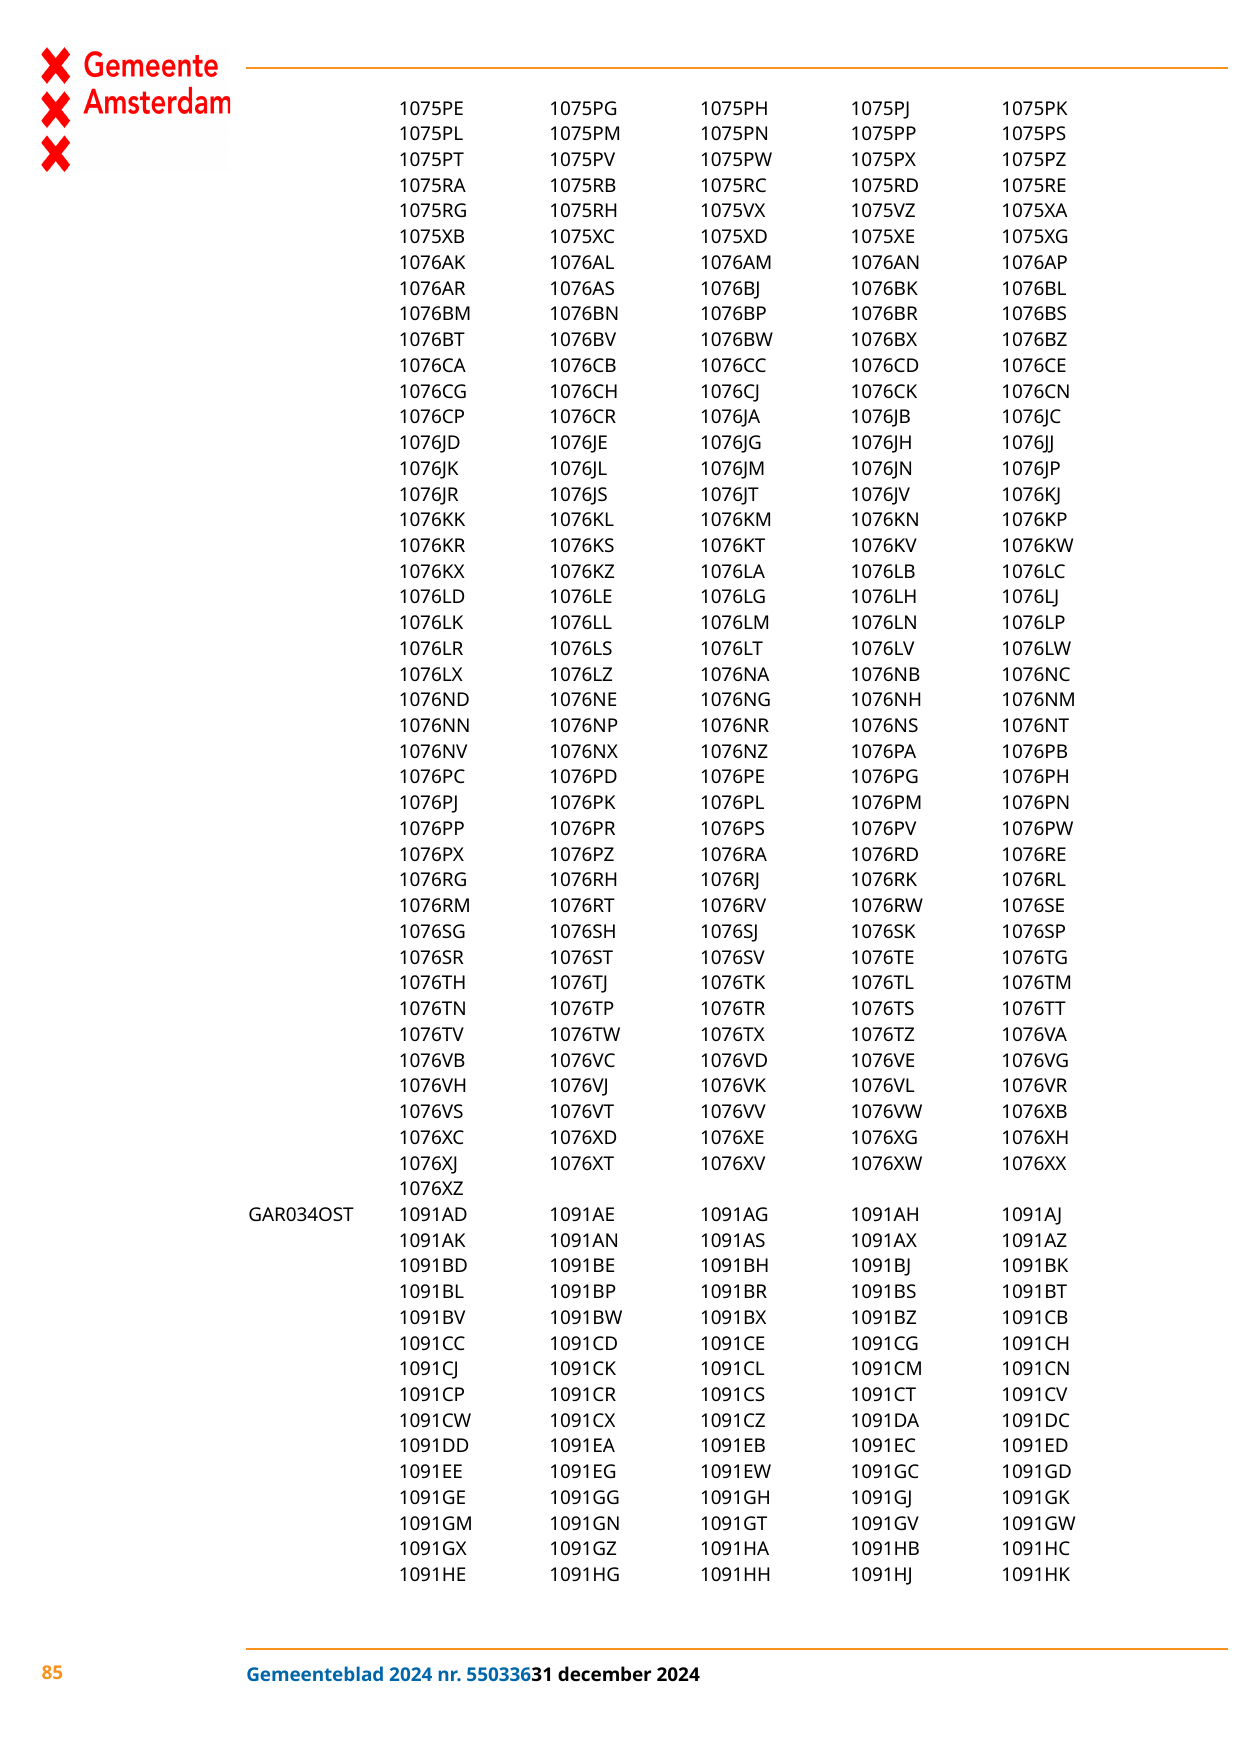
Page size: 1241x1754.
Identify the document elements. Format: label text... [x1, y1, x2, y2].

table_cell 1076ST [549, 944, 700, 969]
table_cell 1076VE [850, 1047, 1001, 1072]
table_cell 1076NX [549, 738, 700, 764]
table_cell 1091CT [850, 1381, 1001, 1407]
table_cell 1076TT [1001, 995, 1152, 1021]
table_cell 1076SV [700, 944, 850, 969]
table_cell [248, 764, 398, 789]
table_cell [248, 1433, 398, 1458]
table_cell 1091BD [399, 1253, 549, 1278]
table_cell 1076XW [850, 1150, 1001, 1175]
table_cell 1076KR [399, 532, 549, 558]
table_cell 1075PK [1001, 95, 1152, 121]
table_cell 1076XH [1001, 1124, 1152, 1150]
table_cell 1076CA [399, 352, 549, 378]
table_cell 1076KX [399, 558, 549, 584]
table_cell 1076VT [549, 1098, 700, 1124]
table_cell 1091HH [700, 1561, 850, 1587]
table_cell 1076CB [549, 352, 700, 378]
table_cell 1076PC [399, 764, 549, 789]
table_cell 1076TW [549, 1021, 700, 1047]
table_cell 1091CH [1001, 1330, 1152, 1356]
table_cell 1091GN [549, 1510, 700, 1536]
table_cell 1091CC [399, 1330, 549, 1356]
table_cell 1091CZ [700, 1407, 850, 1433]
table_cell [248, 1047, 398, 1072]
table_cell [248, 918, 398, 944]
table_cell 1091DC [1001, 1407, 1152, 1433]
table_cell 1076AL [549, 249, 700, 275]
table_cell 1076BR [850, 301, 1001, 326]
table_cell [248, 1536, 398, 1561]
table_cell 1091BZ [850, 1304, 1001, 1330]
table_cell 1091GZ [549, 1536, 700, 1561]
table_cell 1076VC [549, 1047, 700, 1072]
table_cell 1076RG [399, 867, 549, 892]
table_cell [248, 1304, 398, 1330]
table_cell [248, 1021, 398, 1047]
table_cell [248, 558, 398, 584]
table_cell 1076SJ [700, 918, 850, 944]
table_cell 1075PS [1001, 121, 1152, 146]
table_cell [248, 1459, 398, 1484]
table_cell 1091AD [399, 1201, 549, 1227]
table_cell GAR034OST [248, 1201, 398, 1227]
table_cell 1076LG [700, 584, 850, 609]
table_cell 1076PA [850, 738, 1001, 764]
table_cell 1091CJ [399, 1356, 549, 1381]
table_cell [248, 893, 398, 918]
table_cell 1075PX [850, 146, 1001, 172]
table_cell 1076PG [850, 764, 1001, 789]
table_cell 1076AR [399, 275, 549, 301]
table_cell [248, 1484, 398, 1510]
table_cell 1075PT [399, 146, 549, 172]
table_cell [248, 1253, 398, 1278]
table_cell [248, 95, 398, 121]
table_cell 1076LM [700, 609, 850, 635]
table_cell 1091BX [700, 1304, 850, 1330]
table_cell 1091GW [1001, 1510, 1152, 1536]
table_cell 1076PV [850, 815, 1001, 841]
table_cell 1091BS [850, 1278, 1001, 1304]
table_cell 1076RA [700, 841, 850, 867]
table_cell 1076PZ [549, 841, 700, 867]
table_cell 1091BR [700, 1278, 850, 1304]
table_cell 1076PL [700, 790, 850, 815]
table_cell 1076BX [850, 326, 1001, 352]
table_cell 1076LL [549, 609, 700, 635]
table_cell 1076KM [700, 506, 850, 532]
table_cell 1076TE [850, 944, 1001, 969]
table_cell 1091AS [700, 1227, 850, 1253]
table_cell 1076BN [549, 301, 700, 326]
table_cell [248, 121, 398, 146]
table_cell 1076JM [700, 455, 850, 481]
table_cell 1076JR [399, 481, 549, 506]
table_cell 1076LJ [1001, 584, 1152, 609]
table_cell 1076NE [549, 687, 700, 712]
table_cell 1076BJ [700, 275, 850, 301]
table_cell 1076TG [1001, 944, 1152, 969]
table_cell 1091EB [700, 1433, 850, 1458]
table_cell 1076JE [549, 429, 700, 455]
table_cell 1076XV [700, 1150, 850, 1175]
table_cell 1091EW [700, 1459, 850, 1484]
table_cell 1076LW [1001, 635, 1152, 661]
table_cell 1075PV [549, 146, 700, 172]
table_cell 1091CP [399, 1381, 549, 1407]
table_cell 1076SG [399, 918, 549, 944]
table_cell 1091GK [1001, 1484, 1152, 1510]
table_cell 1076PB [1001, 738, 1152, 764]
table_cell 1076PE [700, 764, 850, 789]
table_cell [248, 970, 398, 995]
table_cell 1091CX [549, 1407, 700, 1433]
table_cell 1076NM [1001, 687, 1152, 712]
table_cell 1076PK [549, 790, 700, 815]
table_cell [850, 1175, 1001, 1201]
table_cell 1091HG [549, 1561, 700, 1587]
table_cell 1076PS [700, 815, 850, 841]
table_cell 1091BW [549, 1304, 700, 1330]
table_cell 1076LA [700, 558, 850, 584]
table_cell [248, 635, 398, 661]
table_cell 1076KK [399, 506, 549, 532]
table_cell 1076BT [399, 326, 549, 352]
table_cell 1076CN [1001, 378, 1152, 403]
table_cell 1091HC [1001, 1536, 1152, 1561]
table_cell 1076VS [399, 1098, 549, 1124]
table_cell 1091CB [1001, 1304, 1152, 1330]
table_cell [248, 1561, 398, 1587]
table_cell 1076XJ [399, 1150, 549, 1175]
table_cell 1091DD [399, 1433, 549, 1458]
table_cell 1076RH [549, 867, 700, 892]
table_cell [248, 712, 398, 738]
table_cell 1091BV [399, 1304, 549, 1330]
table_cell 1076JA [700, 404, 850, 429]
table_cell 1076NP [549, 712, 700, 738]
table_cell 1091AK [399, 1227, 549, 1253]
table_cell [248, 275, 398, 301]
table_cell 1076TN [399, 995, 549, 1021]
table_cell 1075PJ [850, 95, 1001, 121]
table_cell 1075RC [700, 172, 850, 198]
table_cell 1076LV [850, 635, 1001, 661]
table_cell 1076SK [850, 918, 1001, 944]
table_cell 1076VG [1001, 1047, 1152, 1072]
table_cell 1076XZ [399, 1175, 549, 1201]
table_cell 1076AM [700, 249, 850, 275]
table_cell 1076JJ [1001, 429, 1152, 455]
table_cell 1091HK [1001, 1561, 1152, 1587]
table_cell 1076TX [700, 1021, 850, 1047]
table_cell [248, 506, 398, 532]
table_cell 1076CC [700, 352, 850, 378]
table_cell [248, 609, 398, 635]
table_cell [248, 1356, 398, 1381]
table_cell 1076RK [850, 867, 1001, 892]
table_cell [248, 532, 398, 558]
table_cell 1076TH [399, 970, 549, 995]
table_cell [248, 326, 398, 352]
table_cell [248, 1510, 398, 1536]
table_cell 1076NB [850, 661, 1001, 687]
table_cell 1076LB [850, 558, 1001, 584]
table_cell 1075XD [700, 224, 850, 249]
table_cell [248, 1330, 398, 1356]
table_cell 1091EG [549, 1459, 700, 1484]
table_cell 1076VA [1001, 1021, 1152, 1047]
table_cell 1076NA [700, 661, 850, 687]
table_cell 1076KZ [549, 558, 700, 584]
table_cell [248, 944, 398, 969]
table_cell 1076NN [399, 712, 549, 738]
table_cell [248, 738, 398, 764]
table_cell 1091AJ [1001, 1201, 1152, 1227]
table_cell 1076TL [850, 970, 1001, 995]
table_cell 1076JP [1001, 455, 1152, 481]
table_cell 1076VK [700, 1073, 850, 1098]
table_cell 1076PP [399, 815, 549, 841]
table_cell 1076TM [1001, 970, 1152, 995]
table_cell 1076KV [850, 532, 1001, 558]
table_cell 1076NH [850, 687, 1001, 712]
table_cell [248, 172, 398, 198]
table_cell 1091AX [850, 1227, 1001, 1253]
table_cell 1091AZ [1001, 1227, 1152, 1253]
table_cell 1076KL [549, 506, 700, 532]
table_cell 1076NR [700, 712, 850, 738]
table_cell 1075XC [549, 224, 700, 249]
table_cell 1076VW [850, 1098, 1001, 1124]
table_cell 1091AG [700, 1201, 850, 1227]
table_cell 1076PN [1001, 790, 1152, 815]
table_cell 1091HA [700, 1536, 850, 1561]
table_cell 1076CH [549, 378, 700, 403]
table_cell 1091HE [399, 1561, 549, 1587]
table_cell 1091GJ [850, 1484, 1001, 1510]
table_cell [248, 1175, 398, 1201]
table_cell 1091BH [700, 1253, 850, 1278]
picture [41, 47, 231, 172]
table_cell 1091AH [850, 1201, 1001, 1227]
table_cell [248, 481, 398, 506]
table_cell [248, 224, 398, 249]
table_cell 1091CL [700, 1356, 850, 1381]
table_cell 1076BK [850, 275, 1001, 301]
table_cell 1076JC [1001, 404, 1152, 429]
table_cell 1076BM [399, 301, 549, 326]
table_cell 1075PL [399, 121, 549, 146]
table_cell [248, 378, 398, 403]
table_cell 1076RM [399, 893, 549, 918]
table_cell 1076BW [700, 326, 850, 352]
table_cell 1091GG [549, 1484, 700, 1510]
table_cell 1076XG [850, 1124, 1001, 1150]
table_cell 1091EC [850, 1433, 1001, 1458]
table_cell 1076XT [549, 1150, 700, 1175]
table_cell 1076VD [700, 1047, 850, 1072]
table_cell 1076JK [399, 455, 549, 481]
table_cell 1076CG [399, 378, 549, 403]
table_cell 1075PW [700, 146, 850, 172]
table_cell 1076PX [399, 841, 549, 867]
table_cell 1075RB [549, 172, 700, 198]
table_cell 1091AN [549, 1227, 700, 1253]
table_cell 1076KT [700, 532, 850, 558]
table_cell 1076BZ [1001, 326, 1152, 352]
table_cell 1076KN [850, 506, 1001, 532]
table_cell 1075XG [1001, 224, 1152, 249]
table_cell 1076NZ [700, 738, 850, 764]
table_cell 1076LN [850, 609, 1001, 635]
table_cell [248, 352, 398, 378]
table_cell 1076JG [700, 429, 850, 455]
table_cell 1091GV [850, 1510, 1001, 1536]
table_cell 1076CR [549, 404, 700, 429]
table_cell 1076PD [549, 764, 700, 789]
table_cell 1075PG [549, 95, 700, 121]
table_cell 1076LR [399, 635, 549, 661]
table_cell 1091GE [399, 1484, 549, 1510]
table_cell 1076JV [850, 481, 1001, 506]
table_cell 1091EE [399, 1459, 549, 1484]
table_cell 1091CN [1001, 1356, 1152, 1381]
table_cell 1075RH [549, 198, 700, 223]
table_cell 1076TZ [850, 1021, 1001, 1047]
table_cell 1076SE [1001, 893, 1152, 918]
table_cell 1076XE [700, 1124, 850, 1150]
table_cell 1076AN [850, 249, 1001, 275]
table_cell [248, 455, 398, 481]
table_cell 1076BS [1001, 301, 1152, 326]
table_cell 1076LS [549, 635, 700, 661]
table_cell 1091CE [700, 1330, 850, 1356]
table_cell 1075PM [549, 121, 700, 146]
table_cell 1076NT [1001, 712, 1152, 738]
table_cell 1076XC [399, 1124, 549, 1150]
table_cell [248, 1278, 398, 1304]
table_cell 1076JB [850, 404, 1001, 429]
table_cell 1076VR [1001, 1073, 1152, 1098]
table_cell 1076RV [700, 893, 850, 918]
table_cell 1076JH [850, 429, 1001, 455]
table_cell 1075PP [850, 121, 1001, 146]
table_cell 1091GC [850, 1459, 1001, 1484]
table_cell 1091ED [1001, 1433, 1152, 1458]
table_cell 1075PZ [1001, 146, 1152, 172]
table_cell 1076VB [399, 1047, 549, 1072]
table_cell 1076NV [399, 738, 549, 764]
table_cell 1076PJ [399, 790, 549, 815]
table_cell 1075XE [850, 224, 1001, 249]
table_cell 1076CK [850, 378, 1001, 403]
table_cell 1076LC [1001, 558, 1152, 584]
table_cell 1076JT [700, 481, 850, 506]
table_cell 1076BP [700, 301, 850, 326]
table_cell 1075PN [700, 121, 850, 146]
table_cell 1091BL [399, 1278, 549, 1304]
table_cell 1076BV [549, 326, 700, 352]
table_cell 1076CD [850, 352, 1001, 378]
table_cell [248, 661, 398, 687]
table_cell [248, 687, 398, 712]
table_cell 1076LK [399, 609, 549, 635]
table_cell 1091DA [850, 1407, 1001, 1433]
table_cell [248, 790, 398, 815]
table_cell 1091CM [850, 1356, 1001, 1381]
table_cell 1076RD [850, 841, 1001, 867]
table_cell 1075RA [399, 172, 549, 198]
table_cell 1076LH [850, 584, 1001, 609]
table_cell 1076KP [1001, 506, 1152, 532]
table_cell 1076LZ [549, 661, 700, 687]
table_cell 1075XB [399, 224, 549, 249]
table_cell 1076PM [850, 790, 1001, 815]
table_cell 1076ND [399, 687, 549, 712]
table_cell [248, 146, 398, 172]
table_cell 1075VZ [850, 198, 1001, 223]
table_cell [248, 429, 398, 455]
table_cell [248, 815, 398, 841]
table_cell 1091CV [1001, 1381, 1152, 1407]
table_cell 1075RG [399, 198, 549, 223]
table_cell 1091CD [549, 1330, 700, 1356]
table_cell 1076SH [549, 918, 700, 944]
table_cell 1091HB [850, 1536, 1001, 1561]
table_cell 1076VL [850, 1073, 1001, 1098]
table_cell 1076LP [1001, 609, 1152, 635]
table_cell [248, 1098, 398, 1124]
table_cell 1076CJ [700, 378, 850, 403]
table_cell 1091BT [1001, 1278, 1152, 1304]
table_cell [248, 1381, 398, 1407]
table_cell 1076AP [1001, 249, 1152, 275]
table_cell 1076NG [700, 687, 850, 712]
table_cell 1075PE [399, 95, 549, 121]
table_cell 1076KJ [1001, 481, 1152, 506]
table_cell 1091GX [399, 1536, 549, 1561]
table_cell 1076TV [399, 1021, 549, 1047]
table_cell 1076PR [549, 815, 700, 841]
table_cell 1076JL [549, 455, 700, 481]
table_cell 1076TK [700, 970, 850, 995]
table_cell 1076TP [549, 995, 700, 1021]
table_cell [700, 1175, 850, 1201]
table_cell [248, 1227, 398, 1253]
table_cell [248, 584, 398, 609]
table_cell 1091AE [549, 1201, 700, 1227]
table_cell 1075XA [1001, 198, 1152, 223]
table_cell 1076AK [399, 249, 549, 275]
table_cell 1076NS [850, 712, 1001, 738]
table_cell 1076TR [700, 995, 850, 1021]
table_cell 1076CE [1001, 352, 1152, 378]
table_cell 1076VH [399, 1073, 549, 1098]
table_cell 1091BJ [850, 1253, 1001, 1278]
table_cell 1076TS [850, 995, 1001, 1021]
table_cell [248, 1407, 398, 1433]
table_cell 1076RW [850, 893, 1001, 918]
table_cell 1076CP [399, 404, 549, 429]
table_cell 1091BE [549, 1253, 700, 1278]
table_cell [248, 1124, 398, 1150]
table_cell 1076PH [1001, 764, 1152, 789]
table_cell [248, 249, 398, 275]
table_cell 1091GT [700, 1510, 850, 1536]
table_cell 1076RT [549, 893, 700, 918]
table_cell 1076VV [700, 1098, 850, 1124]
table_cell [248, 301, 398, 326]
table_cell 1076KW [1001, 532, 1152, 558]
table_cell 1091EA [549, 1433, 700, 1458]
table_cell [248, 841, 398, 867]
table_cell 1076AS [549, 275, 700, 301]
table_cell 1076RL [1001, 867, 1152, 892]
table_cell 1076KS [549, 532, 700, 558]
table_cell 1091GD [1001, 1459, 1152, 1484]
table_cell 1076XB [1001, 1098, 1152, 1124]
table_cell 1076LD [399, 584, 549, 609]
table_cell [248, 1073, 398, 1098]
table_cell 1075PH [700, 95, 850, 121]
table_cell 1091CG [850, 1330, 1001, 1356]
table_cell 1091BK [1001, 1253, 1152, 1278]
table_cell 1076LX [399, 661, 549, 687]
table_cell 1091GH [700, 1484, 850, 1510]
table_cell 1076SR [399, 944, 549, 969]
table_cell [248, 404, 398, 429]
table_cell 1075RE [1001, 172, 1152, 198]
table_cell [248, 867, 398, 892]
table_cell 1076XD [549, 1124, 700, 1150]
table_cell [248, 995, 398, 1021]
table_cell 1091HJ [850, 1561, 1001, 1587]
table_cell [248, 198, 398, 223]
table_cell 1075VX [700, 198, 850, 223]
table_cell [1001, 1175, 1152, 1201]
table_cell 1091CK [549, 1356, 700, 1381]
table_cell 1076RJ [700, 867, 850, 892]
table_cell 1076JS [549, 481, 700, 506]
table_cell 1091BP [549, 1278, 700, 1304]
table_cell 1076BL [1001, 275, 1152, 301]
table_cell [549, 1175, 700, 1201]
table_cell 1075RD [850, 172, 1001, 198]
table_cell 1076JD [399, 429, 549, 455]
table_cell 1091CS [700, 1381, 850, 1407]
table_cell 1076SP [1001, 918, 1152, 944]
table_cell 1091CW [399, 1407, 549, 1433]
table_cell 1076LT [700, 635, 850, 661]
table_cell 1076XX [1001, 1150, 1152, 1175]
table_cell 1076RE [1001, 841, 1152, 867]
table_cell 1076LE [549, 584, 700, 609]
table_cell 1091CR [549, 1381, 700, 1407]
table_cell 1076TJ [549, 970, 700, 995]
table_cell [248, 1150, 398, 1175]
table_cell 1091GM [399, 1510, 549, 1536]
table_cell 1076NC [1001, 661, 1152, 687]
table_cell 1076JN [850, 455, 1001, 481]
table_cell 1076PW [1001, 815, 1152, 841]
table_cell 1076VJ [549, 1073, 700, 1098]
